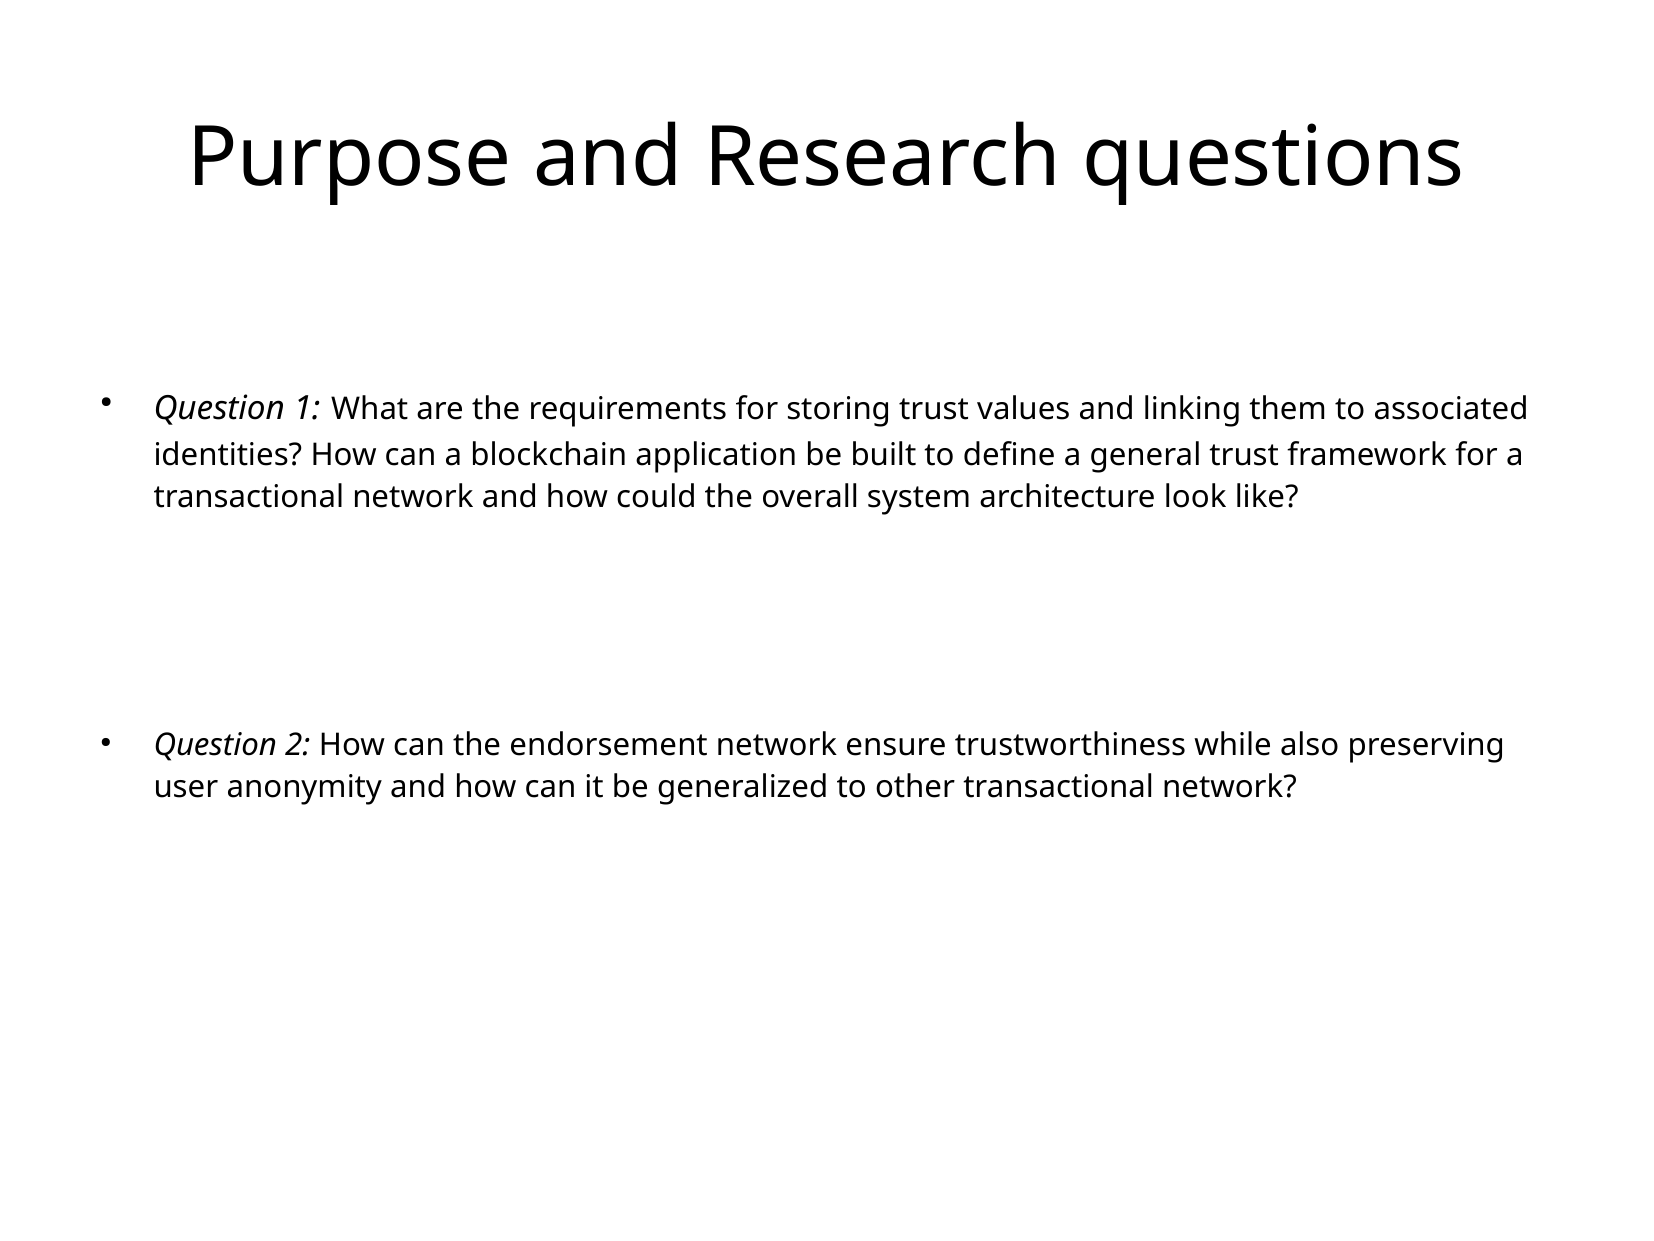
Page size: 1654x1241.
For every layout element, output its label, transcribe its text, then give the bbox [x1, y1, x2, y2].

list Question 1: What are the requirements for storing trust values and linking them to associated identities? How can a blockchain application be built to define a general trust framework for a transactional network and how could the overall system architecture look like? Question 2: How can the endorsement network ensure trustworthiness while also preserving user anonymity and how can it be generalized to other transactional network? [82, 290, 1571, 1010]
title Purpose and Research questions [82, 49, 1571, 257]
